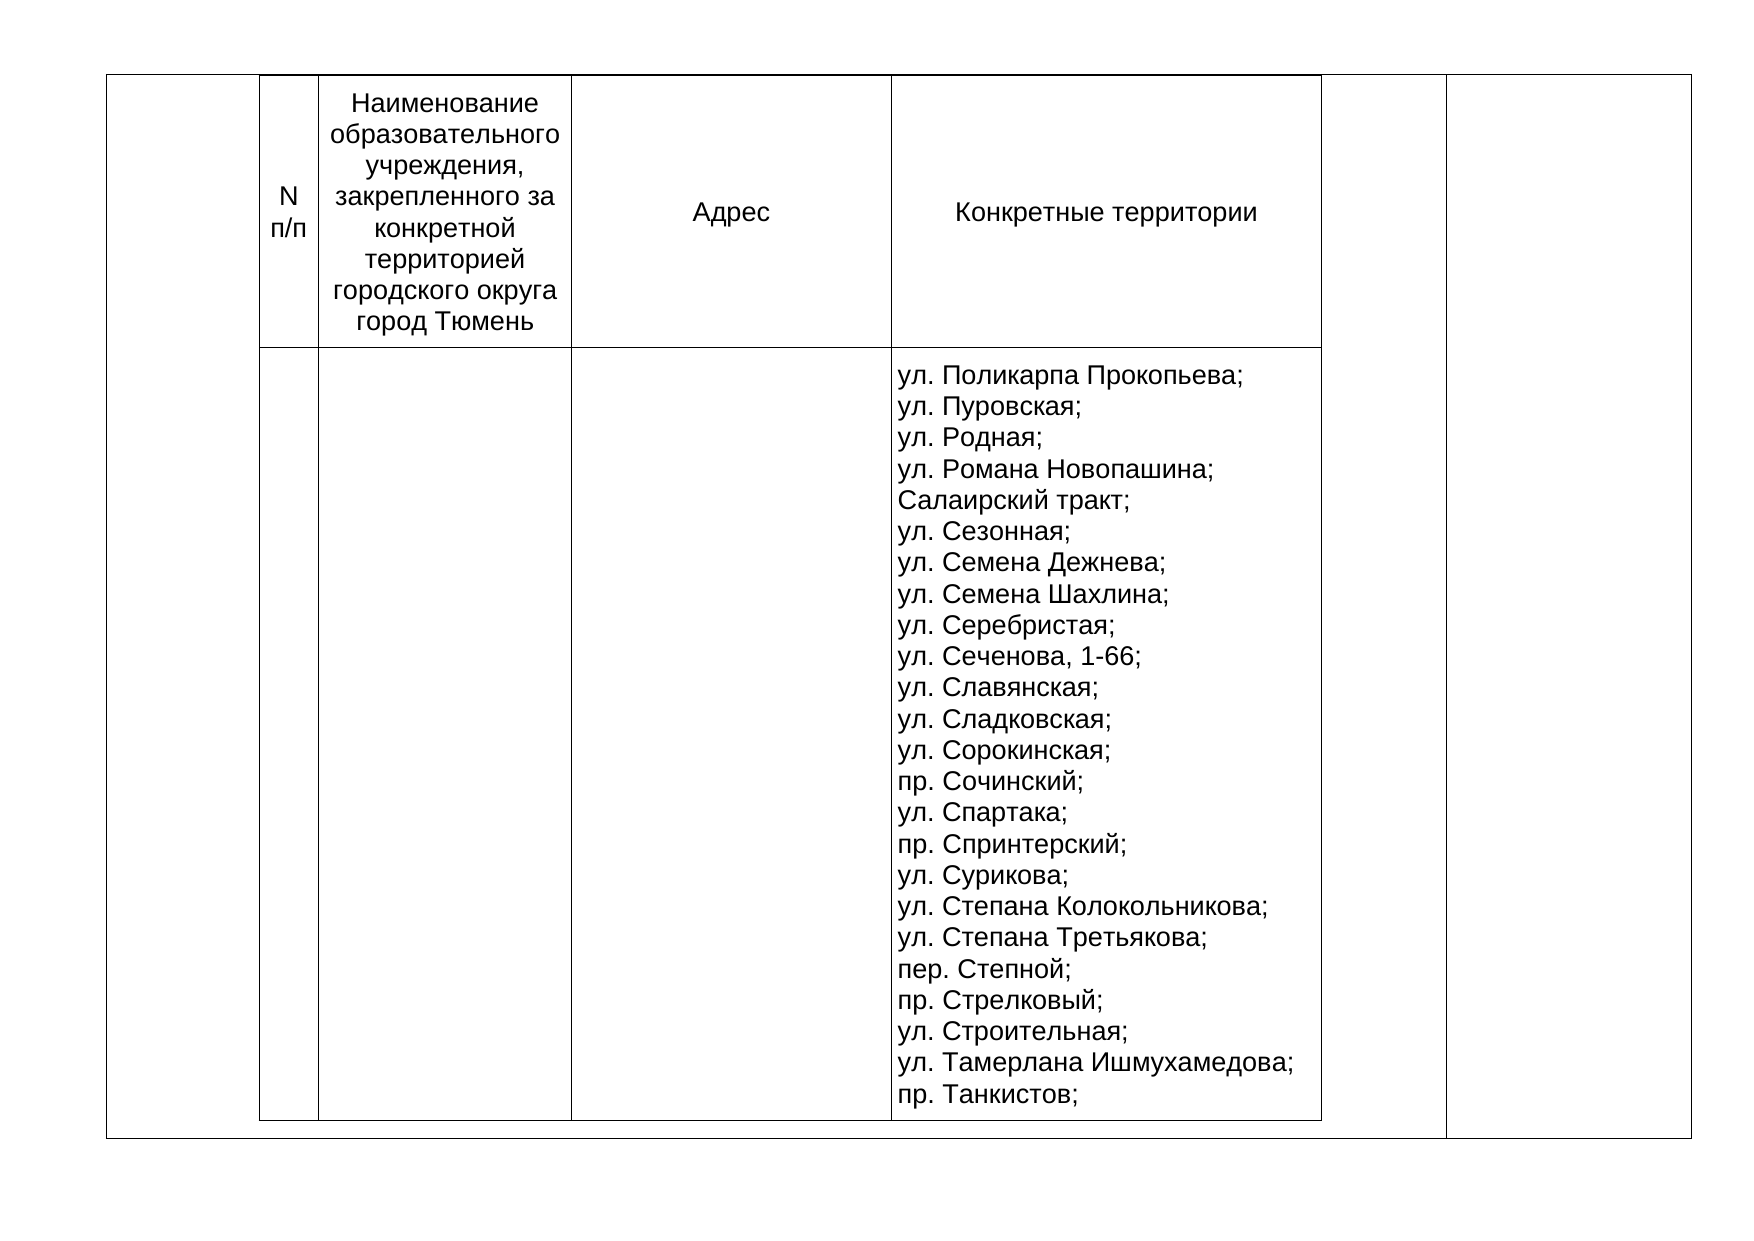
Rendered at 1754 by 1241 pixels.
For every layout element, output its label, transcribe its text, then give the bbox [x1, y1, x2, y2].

table_cell [260, 348, 318, 1119]
table_header Конкретные территории [892, 76, 1321, 347]
table_cell ул. Поликарпа Прокопьева; ул. Пуровская; ул. Родная; ул. Романа Новопашина; Салаирский тракт; ул. Сезонная; ул. Семена Дежнева; ул. Семена Шахлина; ул. Серебристая; ул. Сеченова, 1-66; ул. Славянская; ул. Сладковская; ул. Сорокинская; пр. Сочинский; ул. Спартака; пр. Спринтерский; ул. Сурикова; ул. Степана Колокольникова; ул. Степана Третьякова; пер. Степной; пр. Стрелковый; ул. Строительная; ул. Тамерлана Ишмухамедова; пр. Танкистов; [892, 348, 1321, 1119]
table_header [1447, 75, 1691, 1137]
table_cell [319, 348, 571, 1119]
table_header Наименование образовательного учреждения, закрепленного за конкретной территорией городского округа город Тюмень [319, 76, 571, 347]
table_header Адрес [572, 76, 891, 347]
table_header [107, 75, 1446, 1137]
table_header N п/п [260, 76, 318, 347]
table_cell [572, 348, 891, 1119]
